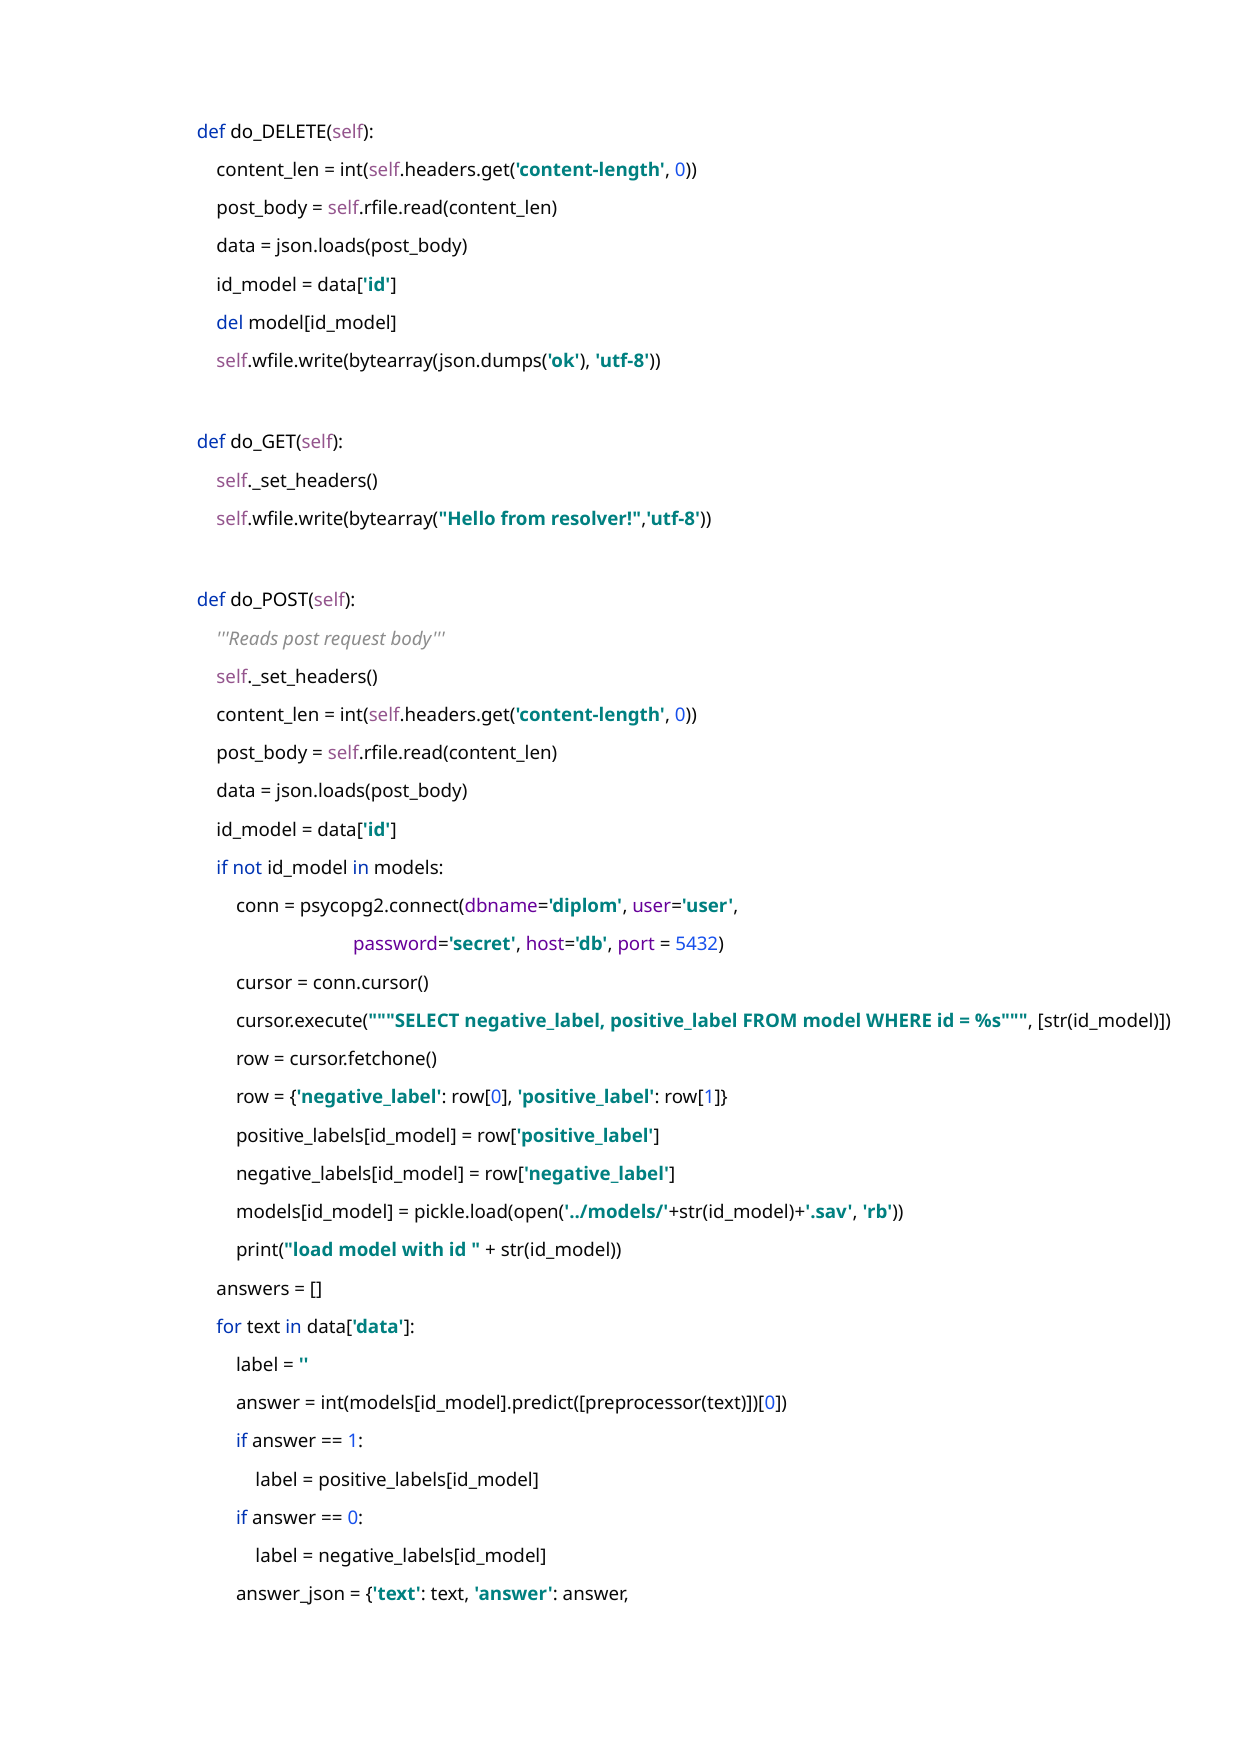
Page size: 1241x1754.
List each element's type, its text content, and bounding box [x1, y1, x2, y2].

text def do_DELETE(self): content_len = int(self.headers.get('content-length', 0)) post_body = self.rfile.read(content_len) data = json.loads(post_body) id_model = data['id'] del model[id_model] self.wfile.write(bytearray(json.dumps('ok'), 'utf-8')) def do_GET(self): self._set_headers() self.wfile.write(bytearray("Hello from resolver!",'utf-8')) def do_POST(self): '''Reads post request body''' self._set_headers() content_len = int(self.headers.get('content-length', 0)) post_body = self.rfile.read(content_len) data = json.loads(post_body) id_model = data['id'] if not id_model in models: conn = psycopg2.connect(dbname='diplom', user='user', password='secret', host='db', port = 5432) cursor = conn.cursor() cursor.execute("""SELECT negative_label, positive_label FROM model WHERE id = %s""", [str(id_model)]) row = cursor.fetchone() row = {'negative_label': row[0], 'positive_label': row[1]} positive_labels[id_model] = row['positive_label'] negative_labels[id_model] = row['negative_label'] models[id_model] = pickle.load(open('../models/'+str(id_model)+'.sav', 'rb')) print("load model with id " + str(id_model)) answers = [] for text in data['data']: label = '' answer = int(models[id_model].predict([preprocessor(text)])[0]) if answer == 1: label = positive_labels[id_model] if answer == 0: label = negative_labels[id_model] answer_json = {'text': text, 'answer': answer, [177, 118, 1181, 1606]
